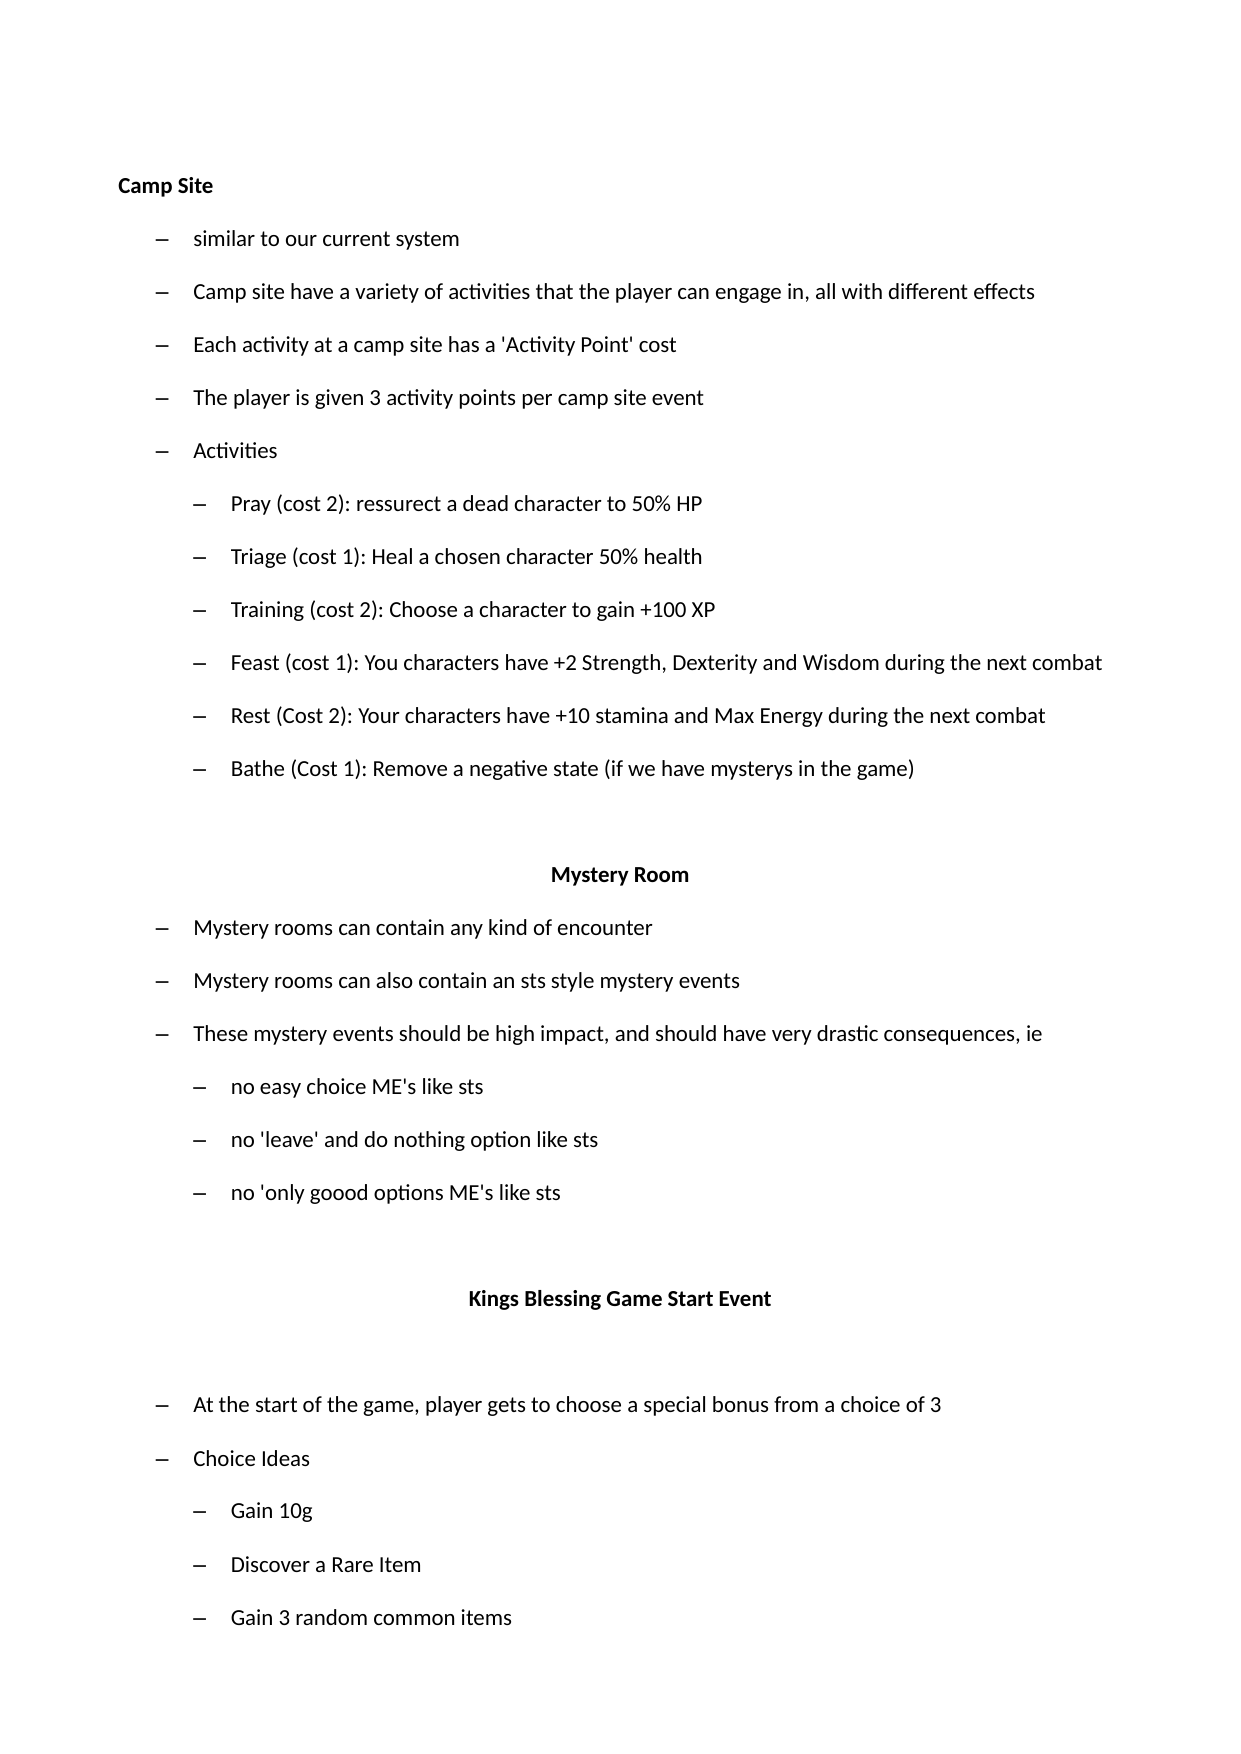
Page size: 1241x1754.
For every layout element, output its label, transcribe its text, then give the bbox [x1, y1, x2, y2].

list Each activity at a camp site has a 'Activity Point' cost [156, 330, 1122, 358]
list Training (cost 2): Choose a character to gain +100 XP [193, 595, 1122, 623]
list Camp site have a variety of activities that the player can engage in, all with different effects [156, 277, 1122, 305]
list Discover a Rare Item [193, 1550, 1122, 1578]
list Rest (Cost 2): Your characters have +10 stamina and Max Energy during the next combat [193, 701, 1122, 729]
list Activities [156, 436, 1122, 464]
list no 'only goood options ME's like sts [193, 1178, 1122, 1207]
list Pray (cost 2): ressurect a dead character to 50% HP [193, 489, 1122, 517]
list Gain 10g [193, 1497, 1122, 1525]
list Choice Ideas [156, 1444, 1122, 1472]
text Kings Blessing Game Start Event [118, 1284, 1122, 1313]
list Triage (cost 1): Heal a chosen character 50% health [193, 542, 1122, 570]
list Bathe (Cost 1): Remove a negative state (if we have mysterys in the game) [193, 754, 1122, 782]
list similar to our current system [156, 224, 1122, 252]
list At the start of the game, player gets to choose a special bonus from a choice of 3 [156, 1391, 1122, 1419]
list The player is given 3 activity points per camp site event [156, 383, 1122, 411]
text Mystery Room [118, 860, 1122, 888]
list These mystery events should be high impact, and should have very drastic consequences, ie [156, 1019, 1122, 1047]
list Mystery rooms can contain any kind of encounter [156, 913, 1122, 941]
list Mystery rooms can also contain an sts style mystery events [156, 966, 1122, 994]
list Feast (cost 1): You characters have +2 Strength, Dexterity and Wisdom during the next combat [193, 648, 1122, 676]
list no easy choice ME's like sts [193, 1072, 1122, 1101]
list no 'leave' and do nothing option like sts [193, 1126, 1122, 1153]
text Camp Site [118, 171, 1122, 199]
list Gain 3 random common items [193, 1603, 1122, 1631]
